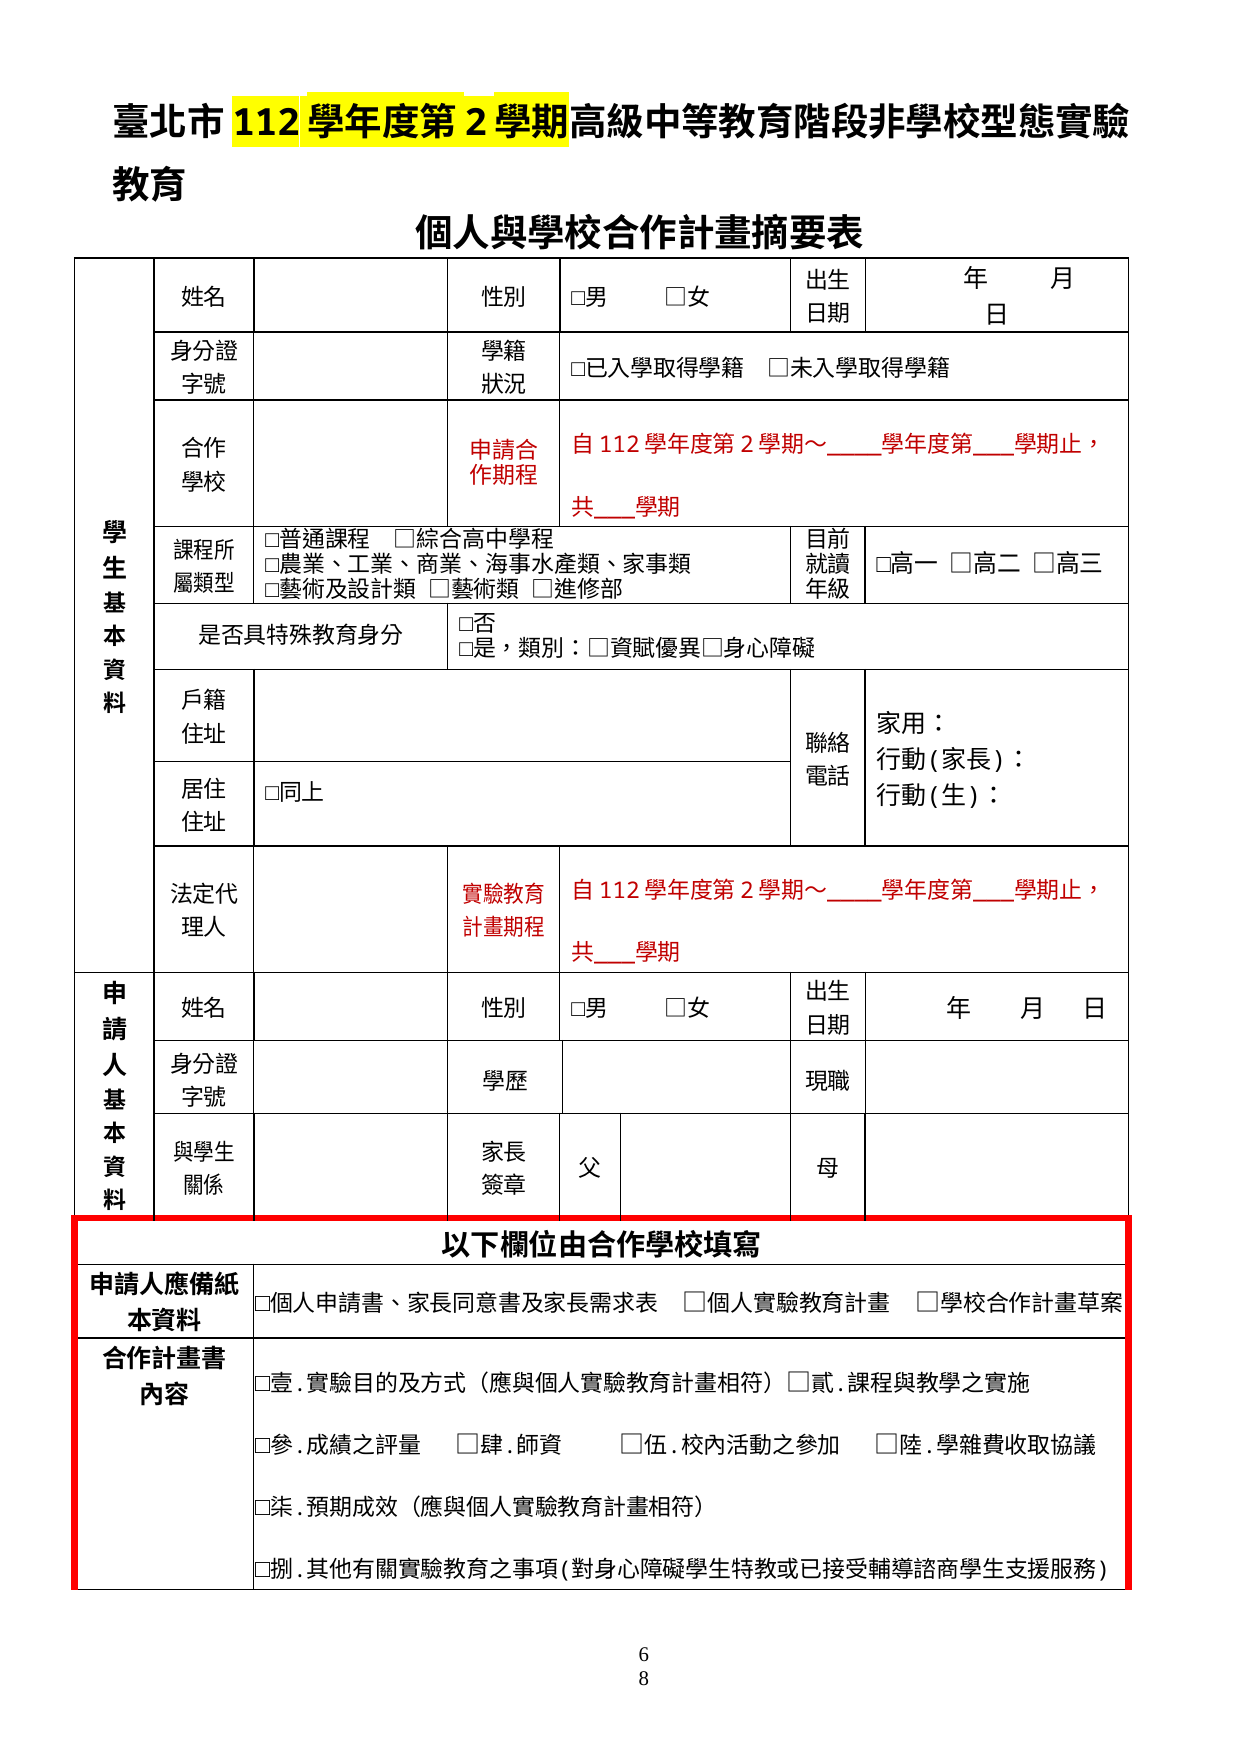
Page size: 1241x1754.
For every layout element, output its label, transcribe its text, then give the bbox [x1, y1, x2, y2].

text 臺北市112學年度第2學期高級中等教育階段非學校型態實驗教育 [112, 78, 1167, 203]
table_cell 身分證 字號 [155, 1041, 253, 1112]
table_cell 居住 住址 [155, 762, 253, 845]
table_cell [255, 973, 447, 1040]
table_cell 出生日期 [791, 973, 865, 1040]
table_cell 申請合作期程 [448, 401, 559, 526]
table_cell □已入學取得學籍 □未入學取得學籍 [560, 333, 1128, 399]
table_header 學生基本資料 [75, 259, 153, 972]
table_cell 課程所屬類型 [155, 527, 253, 602]
table_cell 年 月 日 [866, 973, 1128, 1040]
table_cell 家長 簽章 [448, 1114, 559, 1215]
table_cell 父 [560, 1114, 620, 1215]
table_cell 實驗教育計畫期程 [448, 847, 559, 972]
table_cell 戶籍 住址 [155, 670, 253, 761]
table_cell [866, 1114, 1128, 1215]
table_cell 學籍 狀況 [448, 333, 559, 399]
table_cell 自112學年度第2學期～____學年度第___學期止， 共___學期 [560, 847, 1128, 972]
table_cell □普通課程 □綜合高中學程 □農業、工業、商業、海事水產類、家事類 □藝術及設計類 □藝術類 □進修部 [254, 527, 790, 602]
table_cell [254, 847, 447, 972]
table_cell 與學生 關係 [155, 1114, 253, 1215]
text 個人與學校合作計畫摘要表 [112, 203, 1167, 257]
table_cell 目前就讀年級 [791, 527, 864, 602]
table_cell □否 □是，類別：□資賦優異□身心障礙 [448, 604, 1128, 669]
table_cell [254, 401, 447, 526]
table_cell □高一 □高二 □高三 [866, 527, 1128, 602]
table_cell [254, 333, 447, 399]
table_cell 母 [791, 1114, 864, 1215]
table_cell 學歷 [448, 1041, 562, 1112]
table_cell □個人申請書、家長同意書及家長需求表 □個人實驗教育計畫 □學校合作計畫草案 [254, 1265, 1125, 1337]
table_header 性別 [448, 259, 559, 331]
table_header □男 □女 [561, 259, 790, 331]
table_cell 是否具特殊教育身分 [155, 604, 447, 669]
table_header [255, 259, 447, 331]
table_cell [255, 1114, 447, 1215]
table_cell 以下欄位由合作學校填寫 [78, 1221, 1125, 1263]
table_cell [621, 1114, 790, 1215]
table_cell 現職 [791, 1041, 865, 1112]
table_cell 法定代理人 [155, 847, 253, 972]
table_cell [254, 1041, 447, 1112]
table_cell □男 □女 [560, 973, 790, 1040]
table_header 出生 日期 [791, 259, 865, 331]
table_cell [563, 1041, 790, 1112]
table_cell □壹.實驗目的及方式（應與個人實驗教育計畫相符）□貳.課程與教學之實施 □參.成績之評量 □肆.師資 □伍.校內活動之參加 □陸.學雜費收取協議 □柒.預期成效（應與個人實驗教育計畫相符） □捌.其他有關實驗教育之事項(對身心障礙學生特教或已接受輔導諮商學生支援服務) [254, 1339, 1125, 1588]
table_cell 合作計畫書 內容 [78, 1339, 253, 1588]
table_cell [866, 1041, 1128, 1112]
table_header 年 月 日 [866, 259, 1128, 331]
table_cell 家用： 行動(家長)： 行動(生)： [866, 670, 1128, 845]
table_cell 身分證字號 [155, 333, 253, 399]
table_cell 申請人基本資料 [75, 973, 153, 1215]
table_header 姓名 [155, 259, 253, 331]
table_cell 姓名 [155, 973, 253, 1040]
table_cell 自112學年度第2學期～____學年度第___學期止， 共___學期 [560, 401, 1128, 526]
table_cell 申請人應備紙本資料 [78, 1265, 253, 1337]
table_cell [255, 670, 790, 761]
table_cell □同上 [255, 762, 790, 845]
table_cell 合作 學校 [155, 401, 253, 526]
table_cell 性別 [448, 973, 559, 1040]
table_cell 聯絡 電話 [791, 670, 864, 845]
